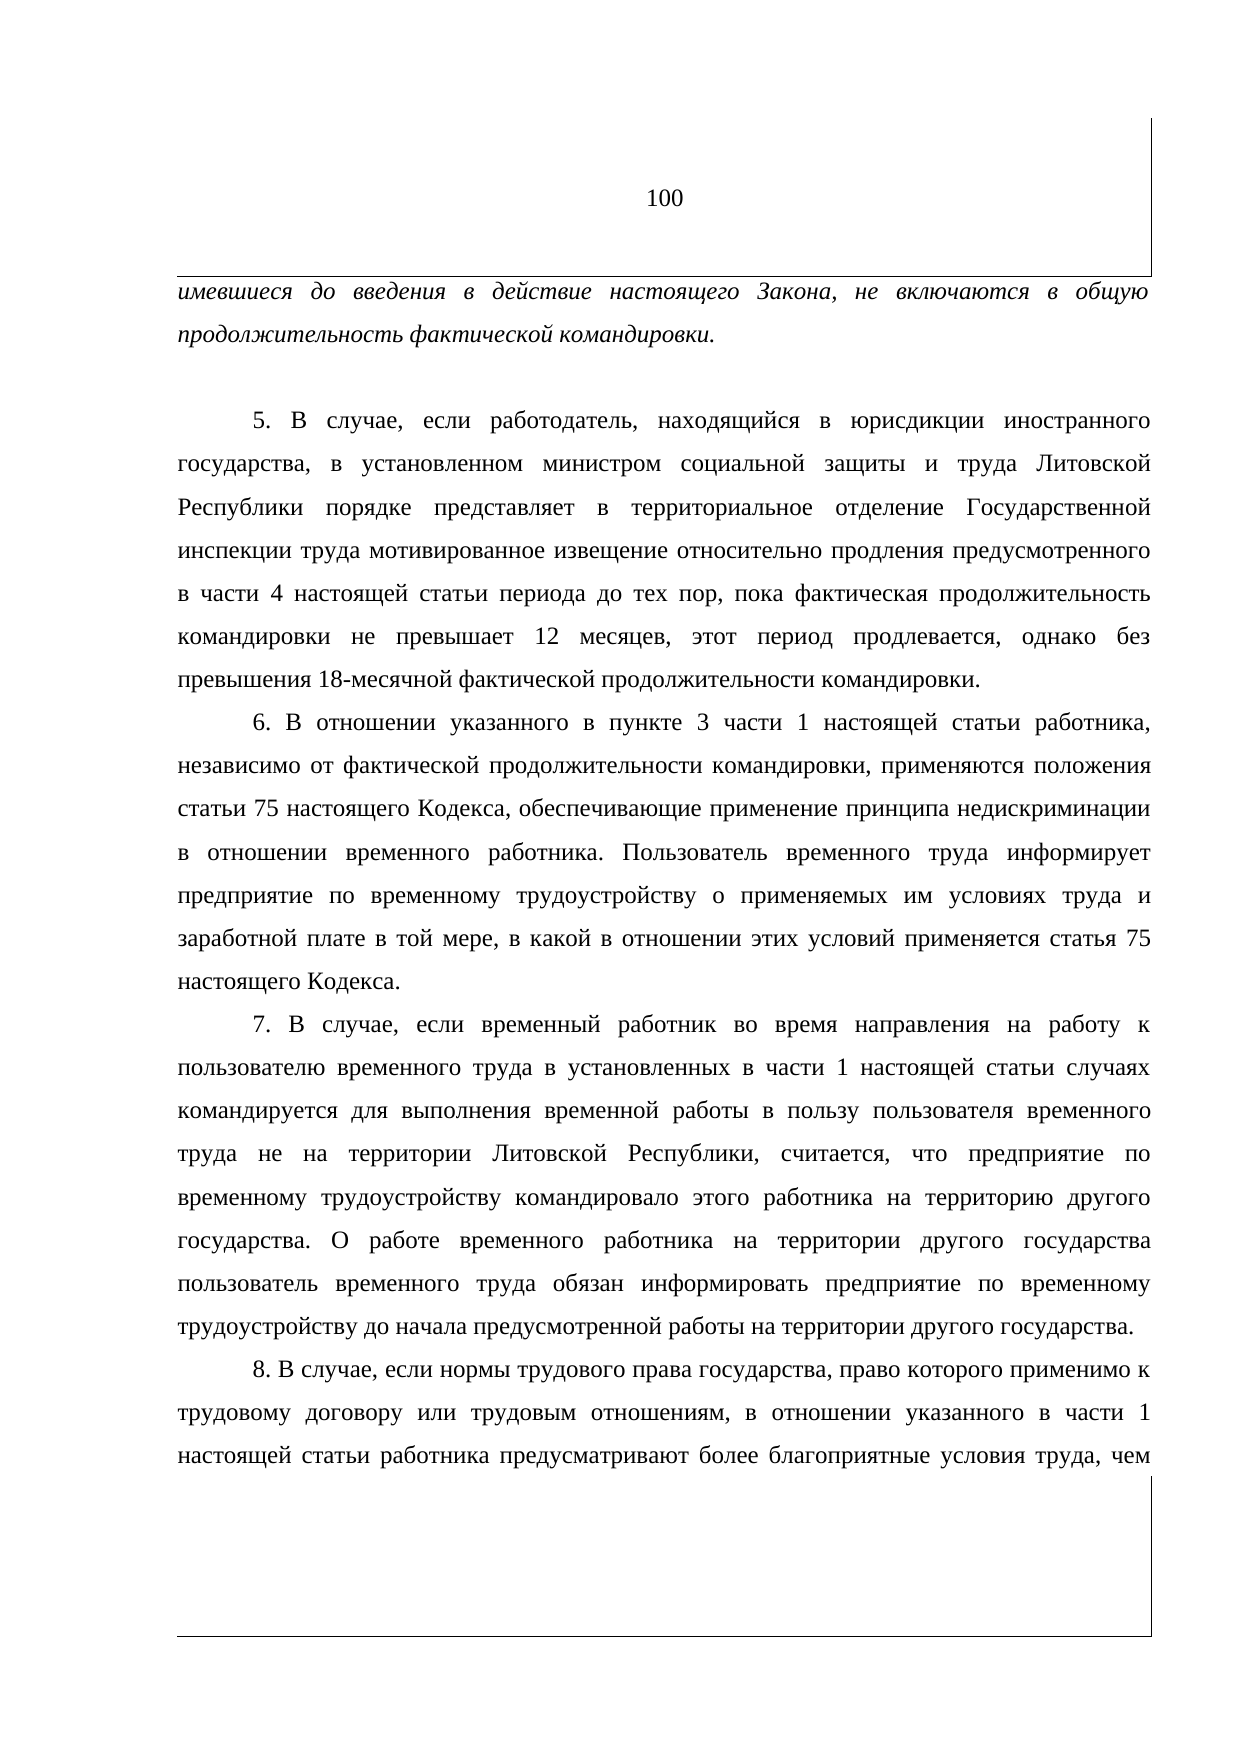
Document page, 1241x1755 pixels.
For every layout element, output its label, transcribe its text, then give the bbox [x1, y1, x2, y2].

text имевшиеся до введения в действие настоящего Закона, не включаются в общую продолжительность фактической командировки. [177, 276, 1152, 348]
text 5. В случае, если работодатель, находящийся в юрисдикции иностранного государства, в установленном министром социальной защиты и труда Литовской Республики порядке представляет в территориальное отделение Государственной инспекции труда мотивированное извещение относительно продления предусмотренного в части 4 настоящей статьи периода до тех пор, пока фактическая продолжительность командировки не превышает 12 месяцев, этот период продлевается, однако без превышения 18-месячной фактической продолжительности командировки. [177, 405, 1152, 693]
text 6. В отношении указанного в пункте 3 части 1 настоящей статьи работника, независимо от фактической продолжительности командировки, применяются положения статьи 75 настоящего Кодекса, обеспечивающие применение принципа недискриминации в отношении временного работника. Пользователь временного труда информирует предприятие по временному трудоустройству о применяемых им условиях труда и заработной плате в той мере, в какой в отношении этих условий применяется статья 75 настоящего Кодекса. [177, 707, 1152, 995]
text 8. В случае, если нормы трудового права государства, право которого применимо к трудовому договору или трудовым отношениям, в отношении указанного в части 1 настоящей статьи работника предусматривают более благоприятные условия труда, чем [177, 1354, 1152, 1469]
text 7. В случае, если временный работник во время направления на работу к пользователю временного труда в установленных в части 1 настоящей статьи случаях командируется для выполнения временной работы в пользу пользователя временного труда не на территории Литовской Республики, считается, что предприятие по временному трудоустройству командировало этого работника на территорию другого государства. О работе временного работника на территории другого государства пользователь временного труда обязан информировать предприятие по временному трудоустройству до начала предусмотренной работы на территории другого государства. [177, 1009, 1152, 1340]
